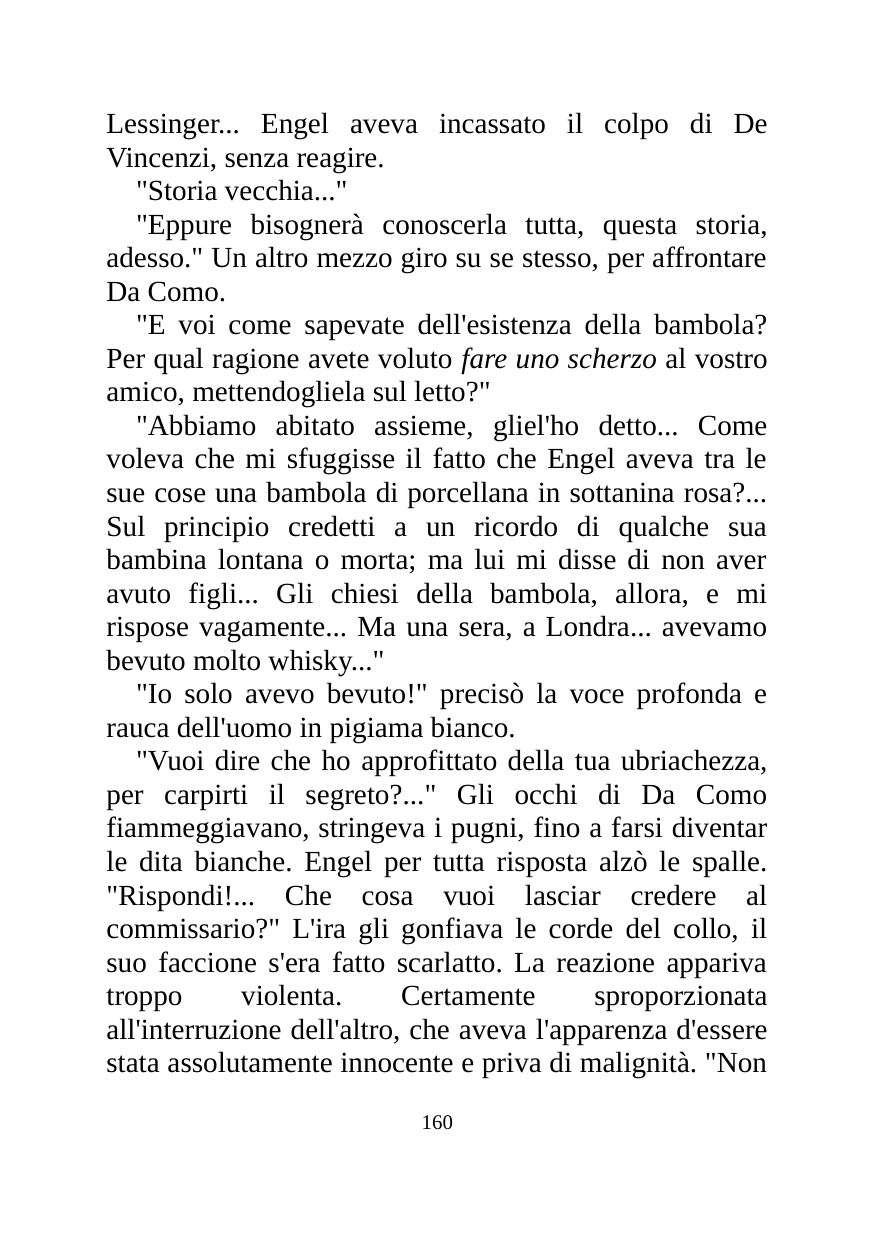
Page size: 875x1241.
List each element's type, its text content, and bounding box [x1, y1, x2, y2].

text "Storia vecchia..." [106, 173, 768, 207]
text "Abbiamo abitato assieme, gliel'ho detto... Come voleva che mi sfuggisse il fatto che Engel aveva tra le sue cose una bambola di porcellana in sottanina rosa?... Sul principio credetti a un ricordo di qualche sua bambina lontana o morta; ma lui mi disse di non aver avuto figli... Gli chiesi della bambola, allora, e mi rispose vagamente... Ma una sera, a Londra... avevamo bevuto molto whisky..." [106, 408, 768, 676]
text Lessinger... Engel aveva incassato il colpo di De Vincenzi, senza reagire. [106, 106, 768, 173]
text "Eppure bisognerà conoscerla tutta, questa storia, adesso." Un altro mezzo giro su se stesso, per affrontare Da Como. [106, 207, 768, 307]
text "Vuoi dire che ho approfittato della tua ubriachezza, per carpirti il segreto?..." Gli occhi di Da Como fiammeggiavano, stringeva i pugni, fino a farsi diventar le dita bianche. Engel per tutta risposta alzò le spalle. "Rispondi!... Che cosa vuoi lasciar credere al commissario?" L'ira gli gonfiava le corde del collo, il suo faccione s'era fatto scarlatto. La reazione appariva troppo violenta. Certamente sproporzionata all'interruzione dell'altro, che aveva l'apparenza d'essere stata assolutamente innocente e priva di malignità. "Non [106, 743, 768, 1079]
text "E voi come sapevate dell'esistenza della bambola? Per qual ragione avete voluto fare uno scherzo al vostro amico, mettendogliela sul letto?" [106, 307, 768, 408]
text "Io solo avevo bevuto!" precisò la voce profonda e rauca dell'uomo in pigiama bianco. [106, 676, 768, 743]
